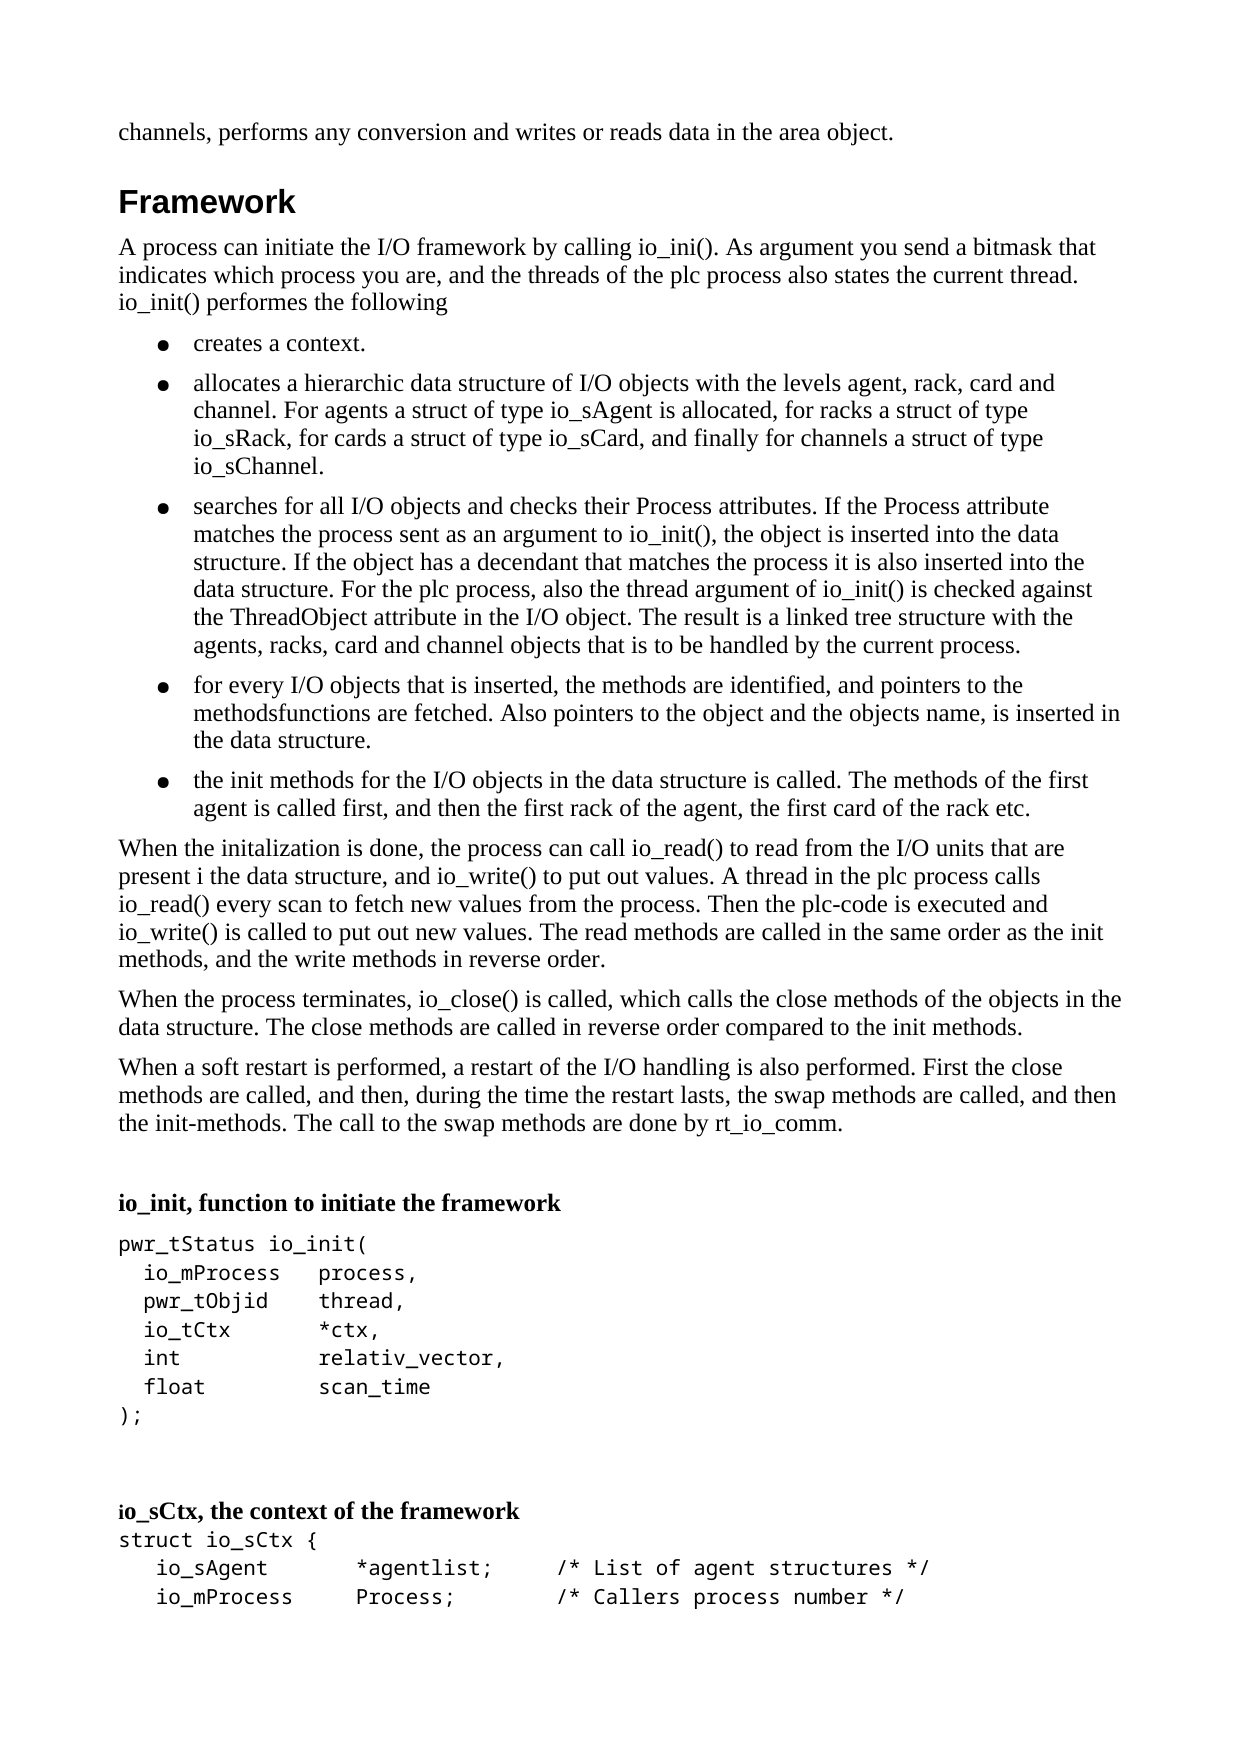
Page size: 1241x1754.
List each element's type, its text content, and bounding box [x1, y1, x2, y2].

text ); [118, 1400, 1122, 1429]
text io_mProcess process, [118, 1258, 1122, 1286]
subtitle Framework [118, 183, 1122, 221]
list for every I/O objects that is inserted, the methods are identified, and pointers to the methodsfunctions are fetched. Also pointers to the object and the objects name, is inserted in the data structure. [156, 671, 1122, 754]
text io_sAgent *agentlist; /* List of agent structures */ [118, 1553, 1122, 1582]
text io_mProcess Process; /* Callers process number */ [118, 1582, 1122, 1610]
list creates a context. [156, 329, 1122, 356]
text channels, performs any conversion and writes or reads data in the area object. [118, 118, 1122, 146]
list the init methods for the I/O objects in the data structure is called. The methods of the first agent is called first, and then the first rack of the agent, the first card of the rack etc. [156, 767, 1122, 822]
text pwr_tStatus io_init( [118, 1229, 1122, 1258]
text A process can initiate the I/O framework by calling io_ini(). As argument you send a bitmask that indicates which process you are, and the threads of the plc process also states the current thread. io_init() performes the following [118, 233, 1122, 316]
text struct io_sCtx { [118, 1525, 1122, 1553]
text io_sCtx, the context of the framework [118, 1497, 1122, 1525]
text int relativ_vector, [118, 1343, 1122, 1372]
text io_tCtx *ctx, [118, 1315, 1122, 1343]
text io_init, function to initiate the framework [118, 1189, 1122, 1217]
text When the initalization is done, the process can call io_read() to read from the I/O units that are present i the data structure, and io_write() to put out values. A thread in the plc process calls io_read() every scan to fetch new values from the process. Then the plc-code is executed and io_write() is called to put out new values. The read methods are called in the same order as the init methods, and the write methods in reverse order. [118, 834, 1122, 973]
text When a soft restart is performed, a restart of the I/O handling is also performed. First the close methods are called, and then, during the time the restart lasts, the swap methods are called, and then the init-methods. The call to the swap methods are done by rt_io_comm. [118, 1053, 1122, 1137]
list allocates a hierarchic data structure of I/O objects with the levels agent, rack, card and channel. For agents a struct of type io_sAgent is allocated, for racks a struct of type io_sRack, for cards a struct of type io_sCard, and finally for channels a struct of type io_sChannel. [156, 369, 1122, 480]
text pwr_tObjid thread, [118, 1286, 1122, 1315]
text float scan_time [118, 1372, 1122, 1400]
text When the process terminates, io_close() is called, which calls the close methods of the objects in the data structure. The close methods are called in reverse order compared to the init methods. [118, 986, 1122, 1041]
list searches for all I/O objects and checks their Process attributes. If the Process attribute matches the process sent as an argument to io_init(), the object is inserted into the data structure. If the object has a decendant that matches the process it is also inserted into the data structure. For the plc process, also the thread argument of io_init() is checked against the ThreadObject attribute in the I/O object. The result is a linked tree structure with the agents, racks, card and channel objects that is to be handled by the current process. [156, 492, 1122, 658]
